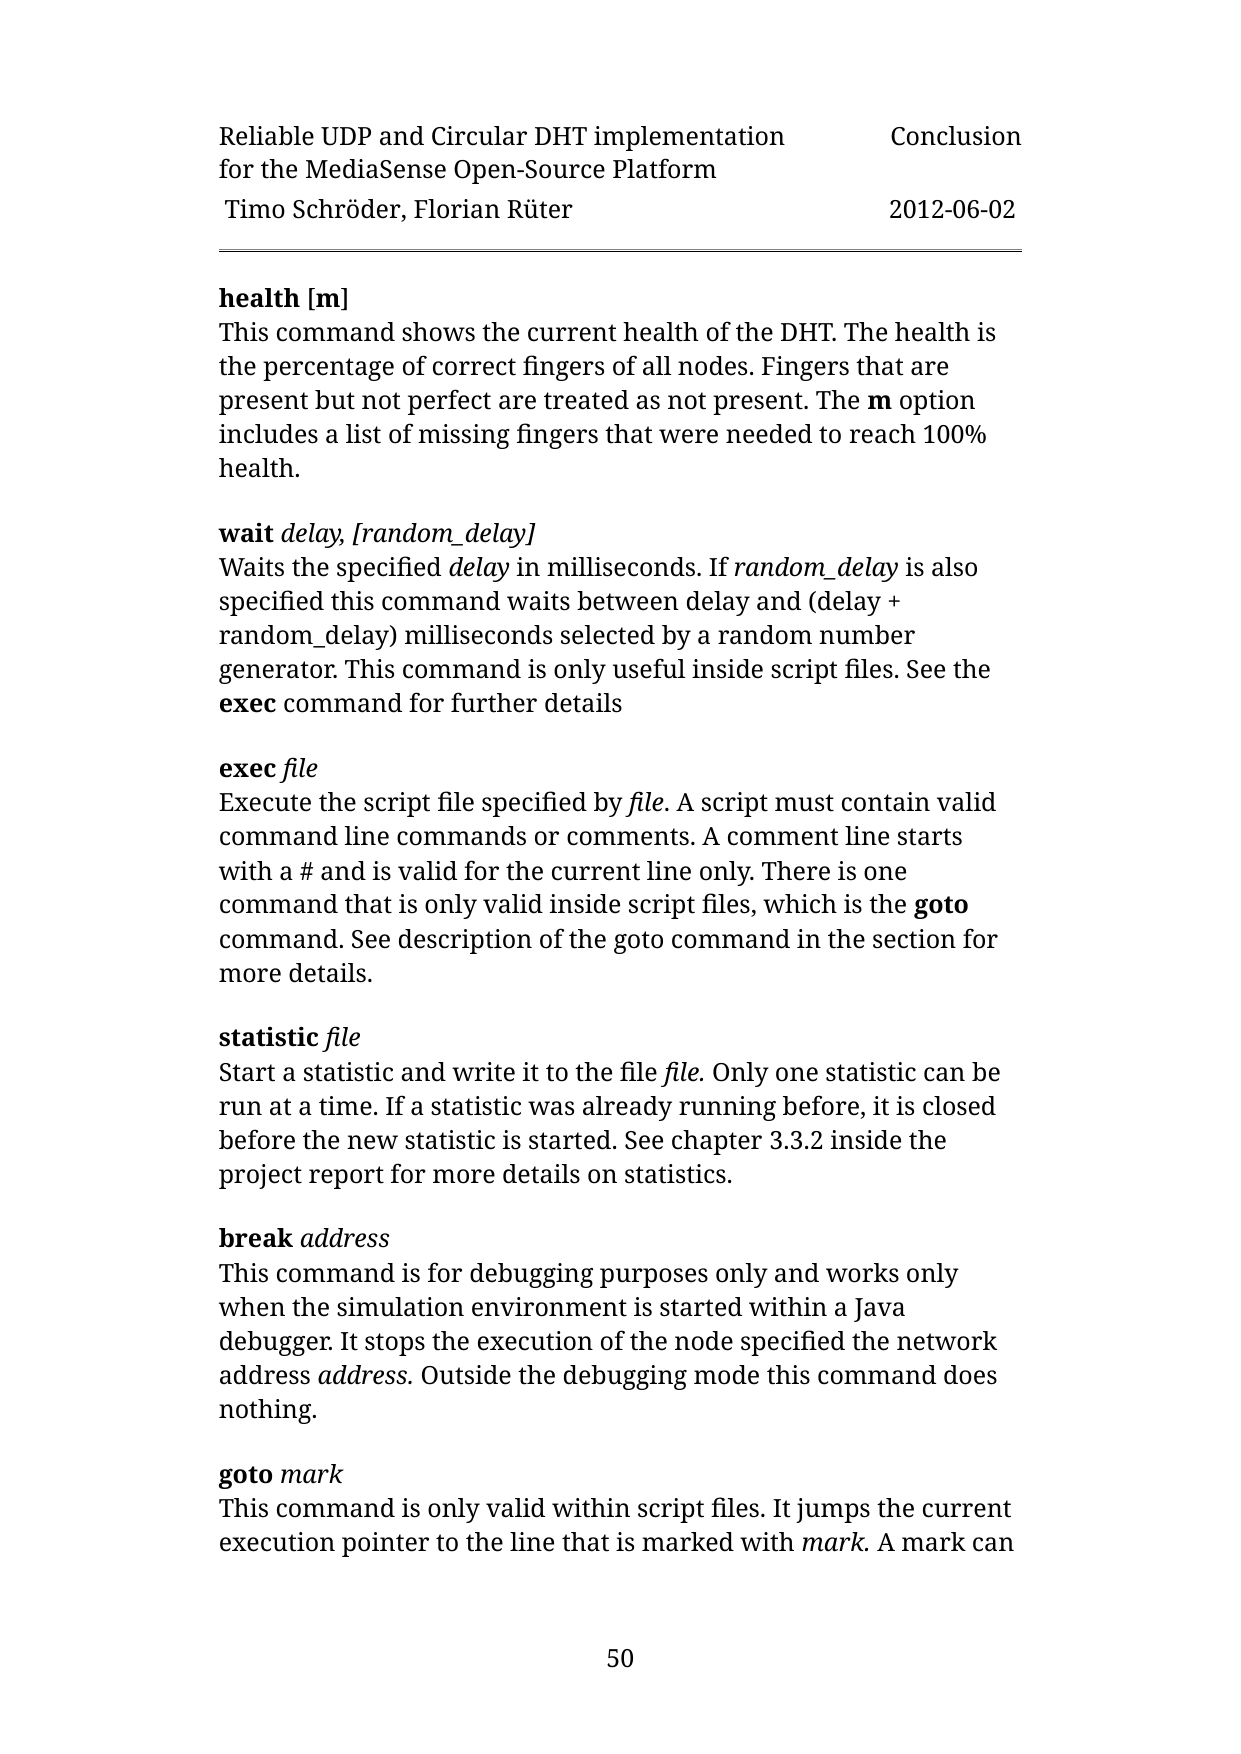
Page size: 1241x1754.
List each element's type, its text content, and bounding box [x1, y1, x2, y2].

text break address This command is for debugging purposes only and works only when the simulation environment is started within a Java debugger. It stops the execution of the node specified the network address address. Outside the debugging mode this command does nothing. [218, 1221, 1022, 1426]
text health [m] This command shows the current health of the DHT. The health is the percentage of correct fingers of all nodes. Fingers that are present but not perfect are treated as not present. The m option includes a list of missing fingers that were needed to reach 100% health. [218, 281, 1022, 485]
text statistic file Start a statistic and write it to the file file. Only one statistic can be run at a time. If a statistic was already running before, it is closed before the new statistic is started. See chapter 3.3.2 inside the project report for more details on statistics. [218, 1020, 1022, 1190]
text exec file Execute the script file specified by file. A script must contain valid command line commands or comments. A comment line starts with a # and is valid for the current line only. There is one command that is only valid inside script files, which is the goto command. See description of the goto command in the section for more details. [218, 751, 1022, 989]
text goto mark This command is only valid within script files. It jumps the current execution pointer to the line that is marked with mark. A mark can [218, 1456, 1022, 1558]
text wait delay, [random_delay] Waits the specified delay in milliseconds. If random_delay is also specified this command waits between delay and (delay + random_delay) milliseconds selected by a random number generator. This command is only useful inside script files. See the exec command for further details [218, 516, 1022, 720]
